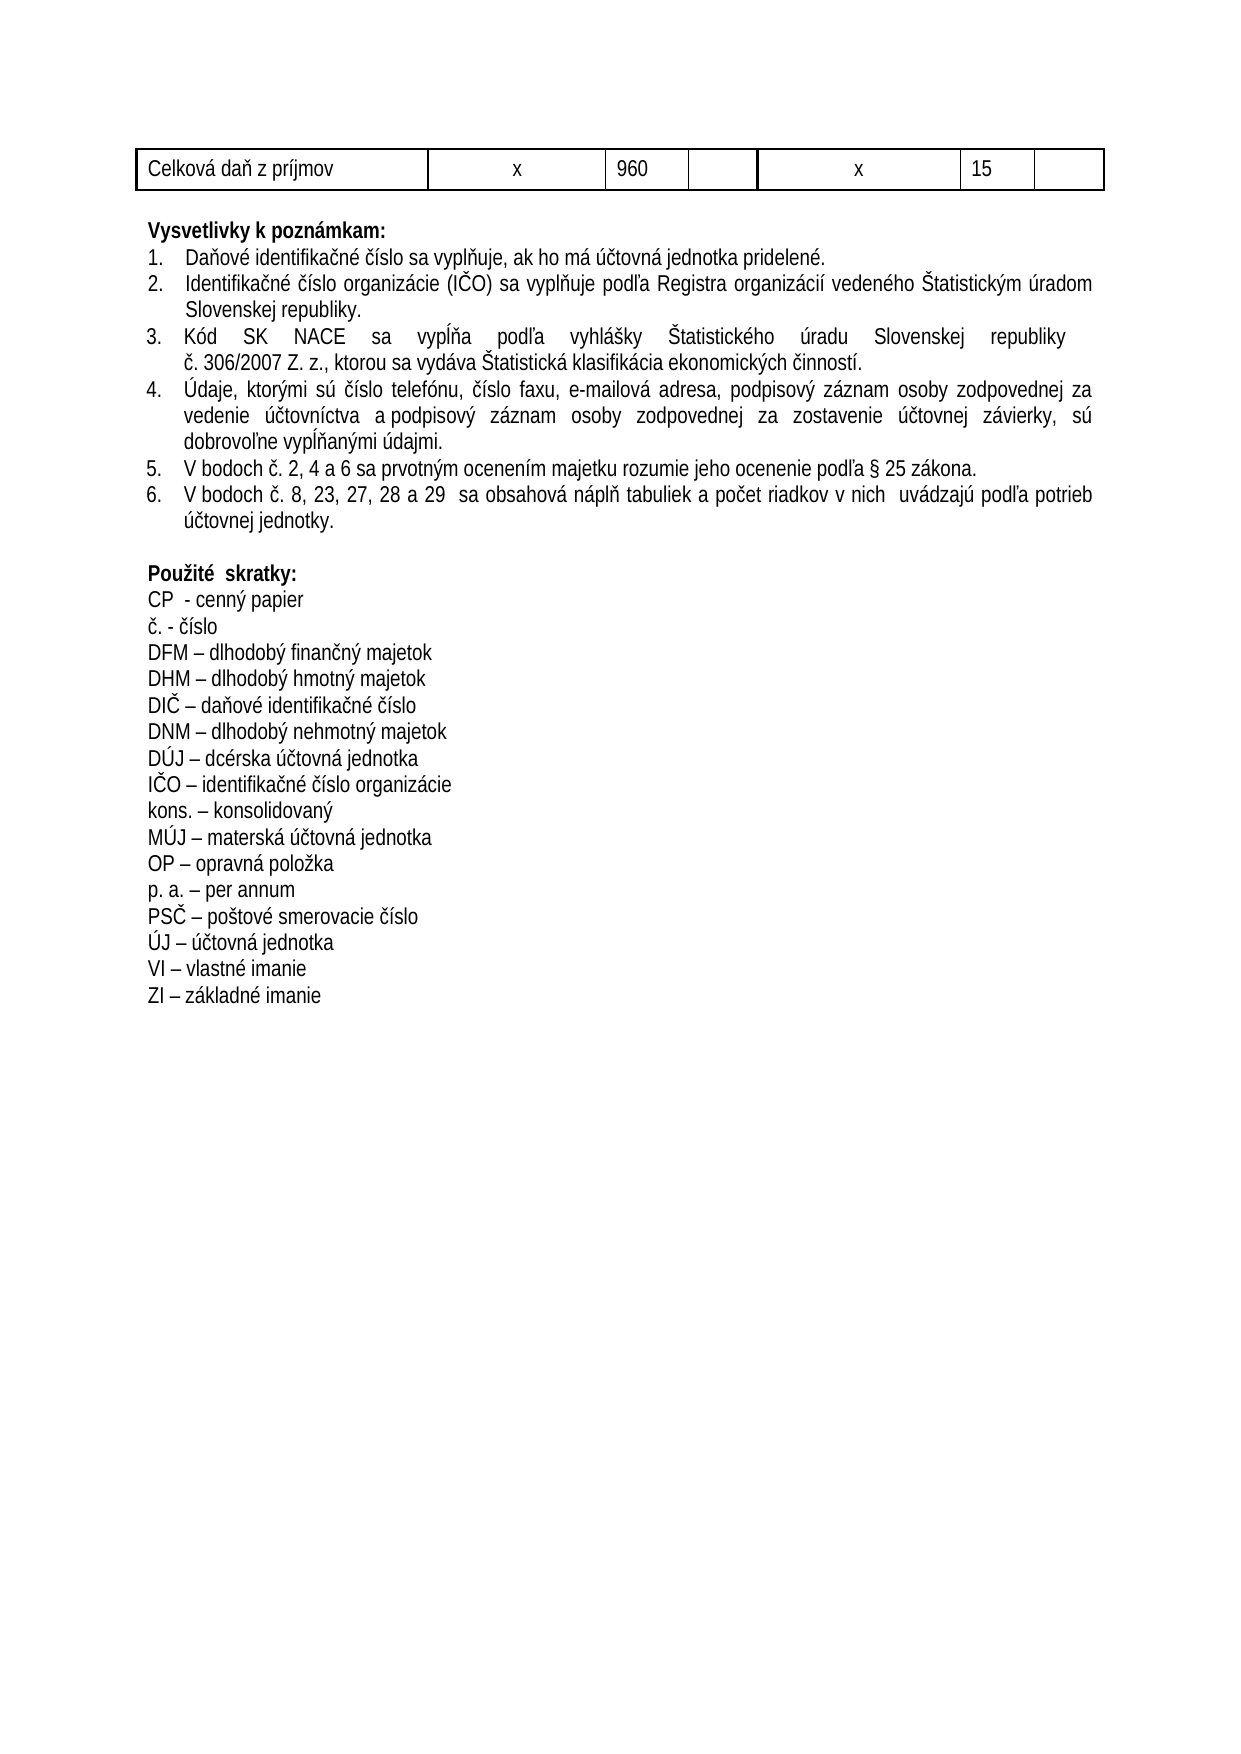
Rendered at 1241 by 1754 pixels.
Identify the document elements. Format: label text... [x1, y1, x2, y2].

text IČO – identifikačné číslo organizácie [148, 771, 1093, 797]
text p. a. – per annum [148, 876, 1093, 903]
list Kód SK NACE sa vypĺňa podľa vyhlášky Štatistického úradu Slovenskej republiky č. 306/2007 Z. z., ktorou sa vydáva Štatistická klasifikácia ekonomických činností. [146, 323, 1093, 376]
table_cell 960 [606, 150, 688, 189]
text ÚJ – účtovná jednotka [148, 929, 1093, 955]
table_cell Celková daň z príjmov [138, 150, 427, 189]
text CP - cenný papier [148, 586, 1093, 613]
list Údaje, ktorými sú číslo telefónu, číslo faxu, e-mailová adresa, podpisový záznam osoby zodpovednej za vedenie účtovníctva a podpisový záznam osoby zodpovednej za zostavenie účtovnej závierky, sú dobrovoľne vypĺňanými údajmi. [146, 376, 1093, 454]
list Identifikačné číslo organizácie (IČO) sa vyplňuje podľa Registra organizácií vedeného Štatistickým úradom Slovenskej republiky. [148, 270, 1093, 323]
list V bodoch č. 2, 4 a 6 sa prvotným ocenením majetku rozumie jeho ocenenie podľa § 25 zákona. [146, 454, 1093, 481]
table_cell [689, 150, 756, 189]
text DNM – dlhodobý nehmotný majetok [148, 718, 1093, 744]
text DHM – dlhodobý hmotný majetok [148, 665, 1093, 692]
table_cell x [759, 150, 960, 189]
table_cell 15 [961, 150, 1034, 189]
text Použité skratky: [148, 560, 1093, 586]
text Vysvetlivky k poznámkam: [148, 217, 1093, 244]
list V bodoch č. 8, 23, 27, 28 a 29 sa obsahová náplň tabuliek a počet riadkov v nich uvádzajú podľa potrieb účtovnej jednotky. [146, 481, 1093, 534]
table_cell x [429, 150, 605, 189]
list Daňové identifikačné číslo sa vyplňuje, ak ho má účtovná jednotka pridelené. [148, 244, 1093, 270]
text ZI – základné imanie [148, 982, 1093, 1008]
text PSČ – poštové smerovacie číslo [148, 903, 1093, 929]
text DÚJ – dcérska účtovná jednotka [148, 744, 1093, 771]
text DIČ – daňové identifikačné číslo [148, 692, 1093, 718]
text VI – vlastné imanie [148, 955, 1093, 982]
table_cell [1035, 150, 1103, 189]
text kons. – konsolidovaný [148, 797, 1093, 823]
text č. - číslo [148, 613, 1093, 639]
text MÚJ – materská účtovná jednotka [148, 823, 1093, 850]
text OP – opravná položka [148, 850, 1093, 876]
text DFM – dlhodobý finančný majetok [148, 639, 1093, 665]
